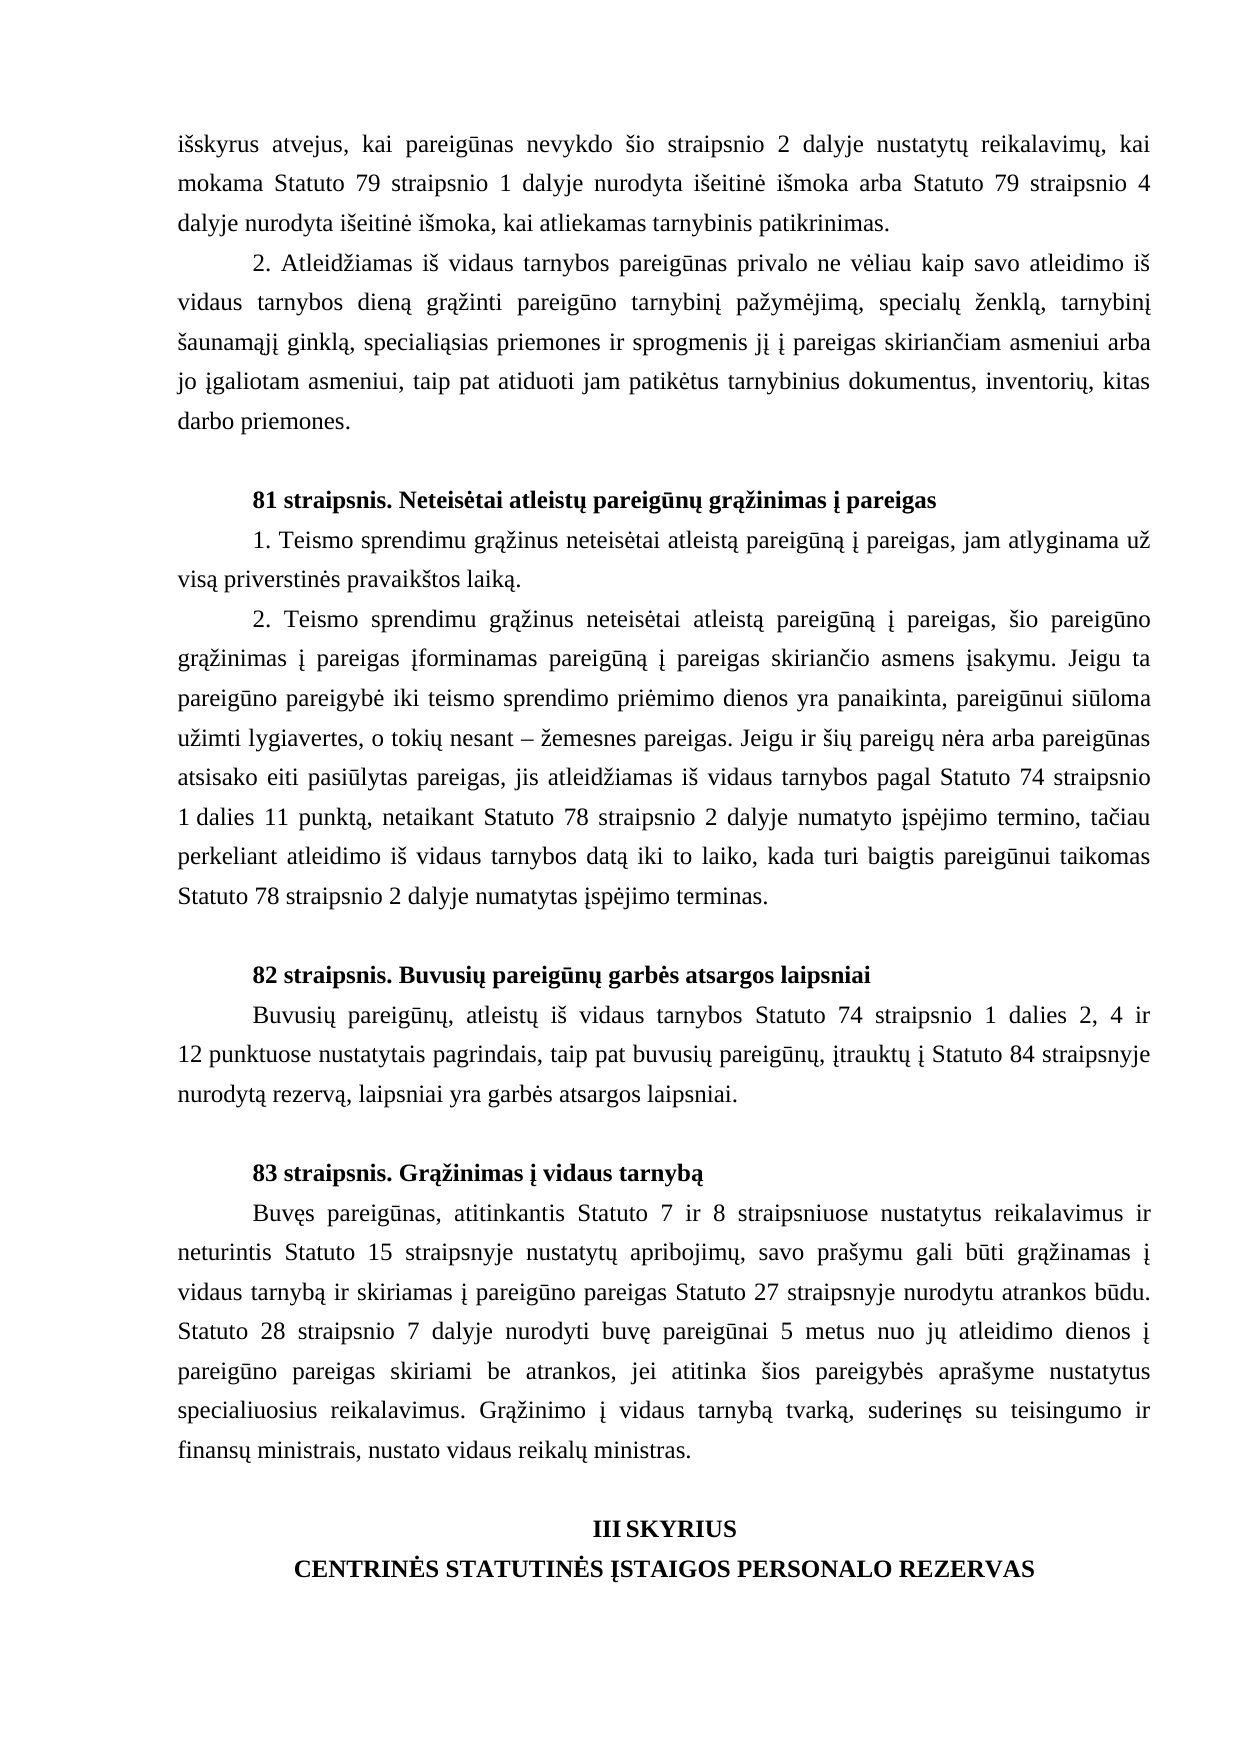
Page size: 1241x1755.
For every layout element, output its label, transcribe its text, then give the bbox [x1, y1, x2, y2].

text 81 straipsnis. Neteisėtai atleistų pareigūnų grąžinimas į pareigas [177, 474, 1152, 514]
text 1. Teismo sprendimu grąžinus neteisėtai atleistą pareigūną į pareigas, jam atlyginama už visą priverstinės pravaikštos laiką. [177, 514, 1152, 593]
text III SKYRIUS [177, 1503, 1152, 1543]
text išskyrus atvejus, kai pareigūnas nevykdo šio straipsnio 2 dalyje nustatytų reikalavimų, kai mokama Statuto 79 straipsnio 1 dalyje nurodyta išeitinė išmoka arba Statuto 79 straipsnio 4 dalyje nurodyta išeitinė išmoka, kai atliekamas tarnybinis patikrinimas. [177, 118, 1152, 237]
text Buvusių pareigūnų, atleistų iš vidaus tarnybos Statuto 74 straipsnio 1 dalies 2, 4 ir 12 punktuose nustatytais pagrindais, taip pat buvusių pareigūnų, įtrauktų į Statuto 84 straipsnyje nurodytą rezervą, laipsniai yra garbės atsargos laipsniai. [177, 989, 1152, 1108]
text 2. Teismo sprendimu grąžinus neteisėtai atleistą pareigūną į pareigas, šio pareigūno grąžinimas į pareigas įforminamas pareigūną į pareigas skiriančio asmens įsakymu. Jeigu ta pareigūno pareigybė iki teismo sprendimo priėmimo dienos yra panaikinta, pareigūnui siūloma užimti lygiavertes, o tokių nesant – žemesnes pareigas. Jeigu ir šių pareigų nėra arba pareigūnas atsisako eiti pasiūlytas pareigas, jis atleidžiamas iš vidaus tarnybos pagal Statuto 74 straipsnio 1 dalies 11 punktą, netaikant Statuto 78 straipsnio 2 dalyje numatyto įspėjimo termino, tačiau perkeliant atleidimo iš vidaus tarnybos datą iki to laiko, kada turi baigtis pareigūnui taikomas Statuto 78 straipsnio 2 dalyje numatytas įspėjimo terminas. [177, 593, 1152, 910]
text 2. Atleidžiamas iš vidaus tarnybos pareigūnas privalo ne vėliau kaip savo atleidimo iš vidaus tarnybos dieną grąžinti pareigūno tarnybinį pažymėjimą, specialų ženklą, tarnybinį šaunamąjį ginklą, specialiąsias priemones ir sprogmenis jį į pareigas skiriančiam asmeniui arba jo įgaliotam asmeniui, taip pat atiduoti jam patikėtus tarnybinius dokumentus, inventorių, kitas darbo priemones. [177, 237, 1152, 435]
text CENTRINĖS STATUTINĖS ĮSTAIGOS PERSONALO REZERVAS [177, 1543, 1152, 1583]
text Buvęs pareigūnas, atitinkantis Statuto 7 ir 8 straipsniuose nustatytus reikalavimus ir neturintis Statuto 15 straipsnyje nustatytų apribojimų, savo prašymu gali būti grąžinamas į vidaus tarnybą ir skiriamas į pareigūno pareigas Statuto 27 straipsnyje nurodytu atrankos būdu. Statuto 28 straipsnio 7 dalyje nurodyti buvę pareigūnai 5 metus nuo jų atleidimo dienos į pareigūno pareigas skiriami be atrankos, jei atitinka šios pareigybės aprašyme nustatytus specialiuosius reikalavimus. Grąžinimo į vidaus tarnybą tvarką, suderinęs su teisingumo ir finansų ministrais, nustato vidaus reikalų ministras. [177, 1187, 1152, 1464]
text 83 straipsnis. Grąžinimas į vidaus tarnybą [177, 1147, 1152, 1187]
text 82 straipsnis. Buvusių pareigūnų garbės atsargos laipsniai [177, 949, 1152, 989]
